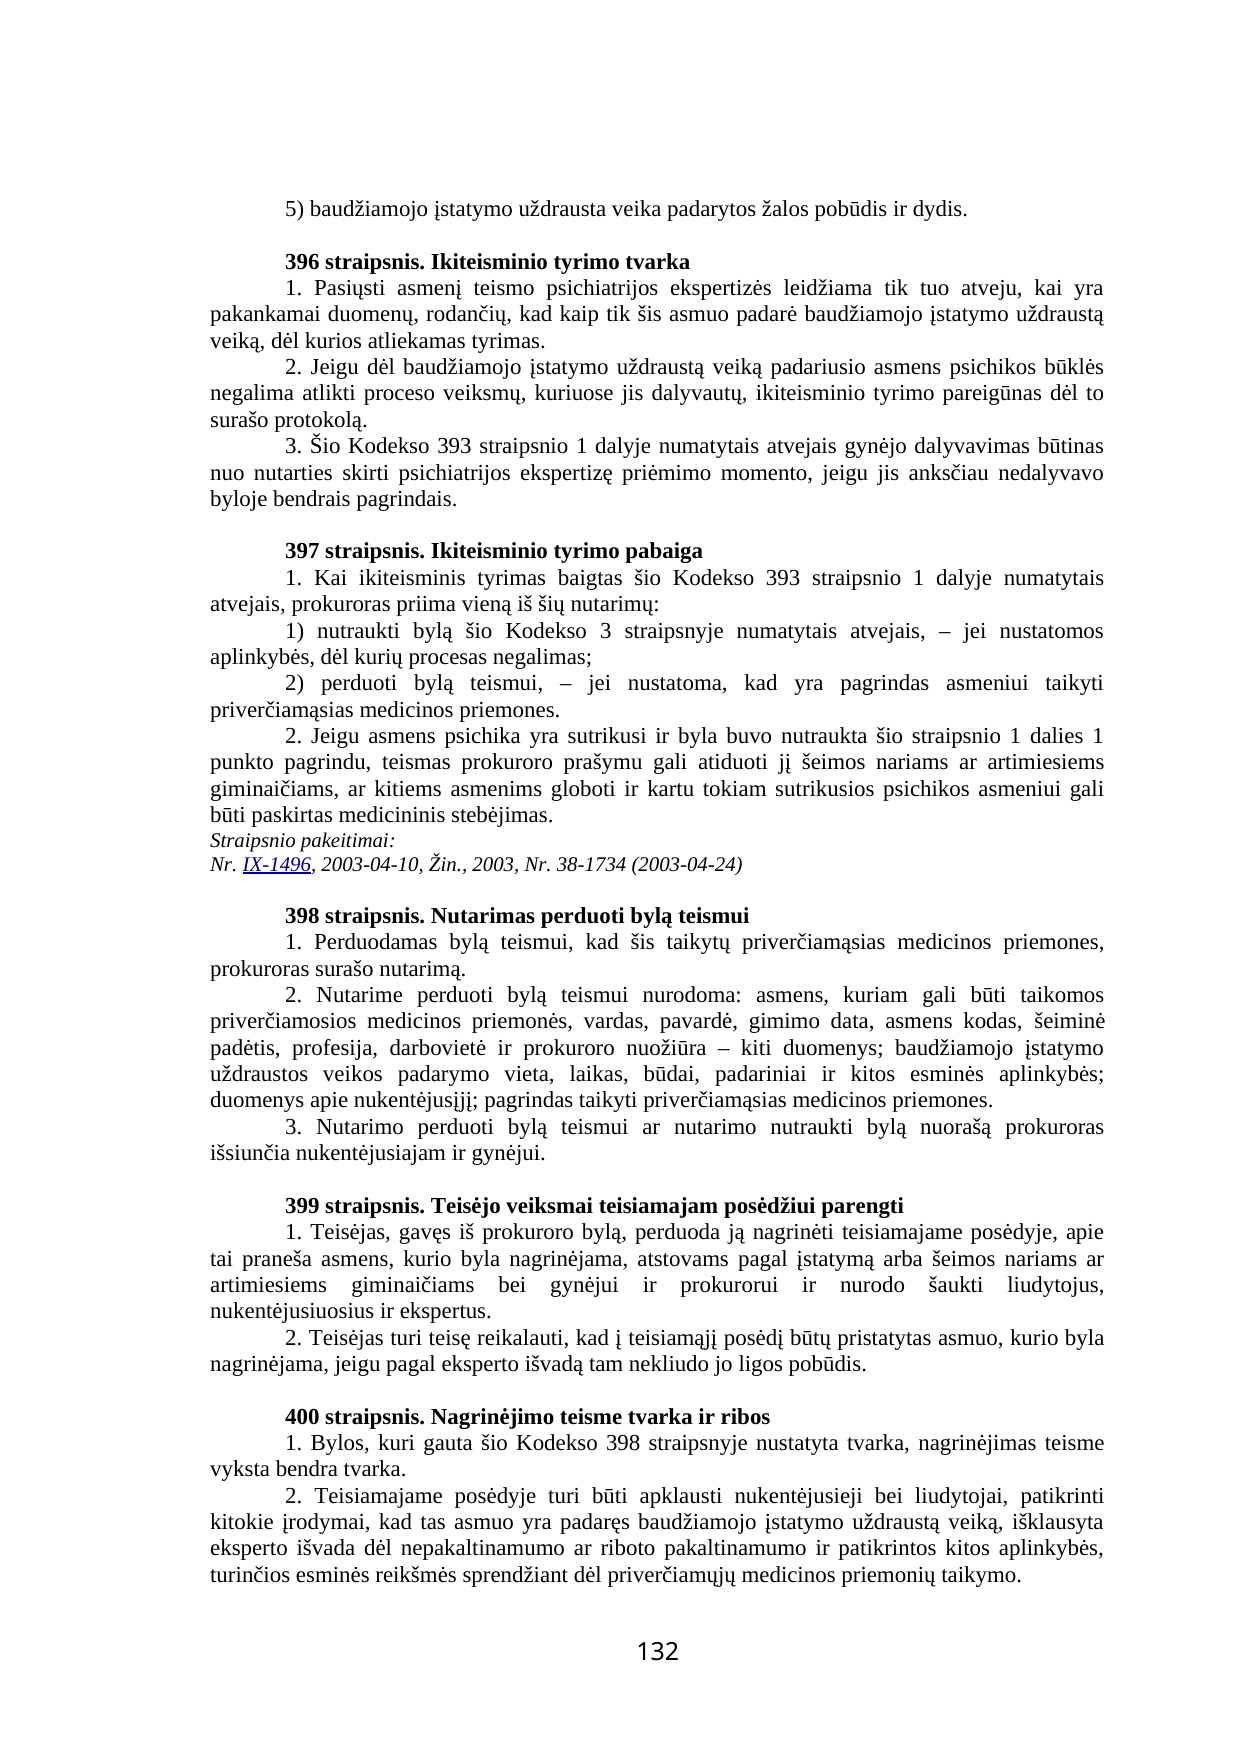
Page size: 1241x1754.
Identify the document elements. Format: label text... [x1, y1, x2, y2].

text 400 straipsnis. Nagrinėjimo teisme tvarka ir ribos [210, 1403, 1106, 1429]
text 396 straipsnis. Ikiteisminio tyrimo tvarka [210, 248, 1106, 274]
text 2. Jeigu asmens psichika yra sutrikusi ir byla buvo nutraukta šio straipsnio 1 dalies 1 punkto pagrindu, teismas prokuroro prašymu gali atiduoti jį šeimos nariams ar artimiesiems giminaičiams, ar kitiems asmenims globoti ir kartu tokiam sutrikusios psichikos asmeniui gali būti paskirtas medicininis stebėjimas. [210, 722, 1106, 827]
text 2. Teisiamajame posėdyje turi būti apklausti nukentėjusieji bei liudytojai, patikrinti kitokie įrodymai, kad tas asmuo yra padaręs baudžiamojo įstatymo uždraustą veiką, išklausyta eksperto išvada dėl nepakaltinamumo ar riboto pakaltinamumo ir patikrintos kitos aplinkybės, turinčios esminės reikšmės sprendžiant dėl priverčiamųjų medicinos priemonių taikymo. [210, 1482, 1106, 1587]
text 3. Šio Kodekso 393 straipsnio 1 dalyje numatytais atvejais gynėjo dalyvavimas būtinas nuo nutarties skirti psichiatrijos ekspertizę priėmimo momento, jeigu jis anksčiau nedalyvavo byloje bendrais pagrindais. [210, 432, 1106, 511]
text 398 straipsnis. Nutarimas perduoti bylą teismui [210, 902, 1106, 928]
text 1) nutraukti bylą šio Kodekso 3 straipsnyje numatytais atvejais, – jei nustatomos aplinkybės, dėl kurių procesas negalimas; [210, 617, 1106, 669]
text Straipsnio pakeitimai: [210, 827, 1106, 852]
text 1. Bylos, kuri gauta šio Kodekso 398 straipsnyje nustatyta tvarka, nagrinėjimas teisme vyksta bendra tvarka. [210, 1429, 1106, 1482]
text 2. Jeigu dėl baudžiamojo įstatymo uždraustą veiką padariusio asmens psichikos būklės negalima atlikti proceso veiksmų, kuriuose jis dalyvautų, ikiteisminio tyrimo pareigūnas dėl to surašo protokolą. [210, 353, 1106, 432]
text 1. Perduodamas bylą teismui, kad šis taikytų priverčiamąsias medicinos priemones, prokuroras surašo nutarimą. [210, 928, 1106, 981]
text 5) baudžiamojo įstatymo uždrausta veika padarytos žalos pobūdis ir dydis. [210, 195, 1106, 221]
text 2) perduoti bylą teismui, – jei nustatoma, kad yra pagrindas asmeniui taikyti priverčiamąsias medicinos priemones. [210, 669, 1106, 722]
text 1. Kai ikiteisminis tyrimas baigtas šio Kodekso 393 straipsnio 1 dalyje numatytais atvejais, prokuroras priima vieną iš šių nutarimų: [210, 564, 1106, 617]
text 2. Nutarime perduoti bylą teismui nurodoma: asmens, kuriam gali būti taikomos priverčiamosios medicinos priemonės, vardas, pavardė, gimimo data, asmens kodas, šeiminė padėtis, profesija, darbovietė ir prokuroro nuožiūra – kiti duomenys; baudžiamojo įstatymo uždraustos veikos padarymo vieta, laikas, būdai, padariniai ir kitos esminės aplinkybės; duomenys apie nukentėjusįjį; pagrindas taikyti priverčiamąsias medicinos priemones. [210, 981, 1106, 1113]
text 1. Teisėjas, gavęs iš prokuroro bylą, perduoda ją nagrinėti teisiamajame posėdyje, apie tai praneša asmens, kurio byla nagrinėjama, atstovams pagal įstatymą arba šeimos nariams ar artimiesiems giminaičiams bei gynėjui ir prokurorui ir nurodo šaukti liudytojus, nukentėjusiuosius ir ekspertus. [210, 1218, 1106, 1324]
text 399 straipsnis. Teisėjo veiksmai teisiamajam posėdžiui parengti [210, 1192, 1106, 1218]
text 2. Teisėjas turi teisę reikalauti, kad į teisiamąjį posėdį būtų pristatytas asmuo, kurio byla nagrinėjama, jeigu pagal eksperto išvadą tam nekliudo jo ligos pobūdis. [210, 1324, 1106, 1376]
text Nr. IX-1496, 2003-04-10, Žin., 2003, Nr. 38-1734 (2003-04-24) [210, 852, 1106, 876]
text 1. Pasiųsti asmenį teismo psichiatrijos ekspertizės leidžiama tik tuo atveju, kai yra pakankamai duomenų, rodančių, kad kaip tik šis asmuo padarė baudžiamojo įstatymo uždraustą veiką, dėl kurios atliekamas tyrimas. [210, 274, 1106, 353]
text 397 straipsnis. Ikiteisminio tyrimo pabaiga [210, 538, 1106, 564]
text 3. Nutarimo perduoti bylą teismui ar nutarimo nutraukti bylą nuorašą prokuroras išsiunčia nukentėjusiajam ir gynėjui. [210, 1113, 1106, 1166]
